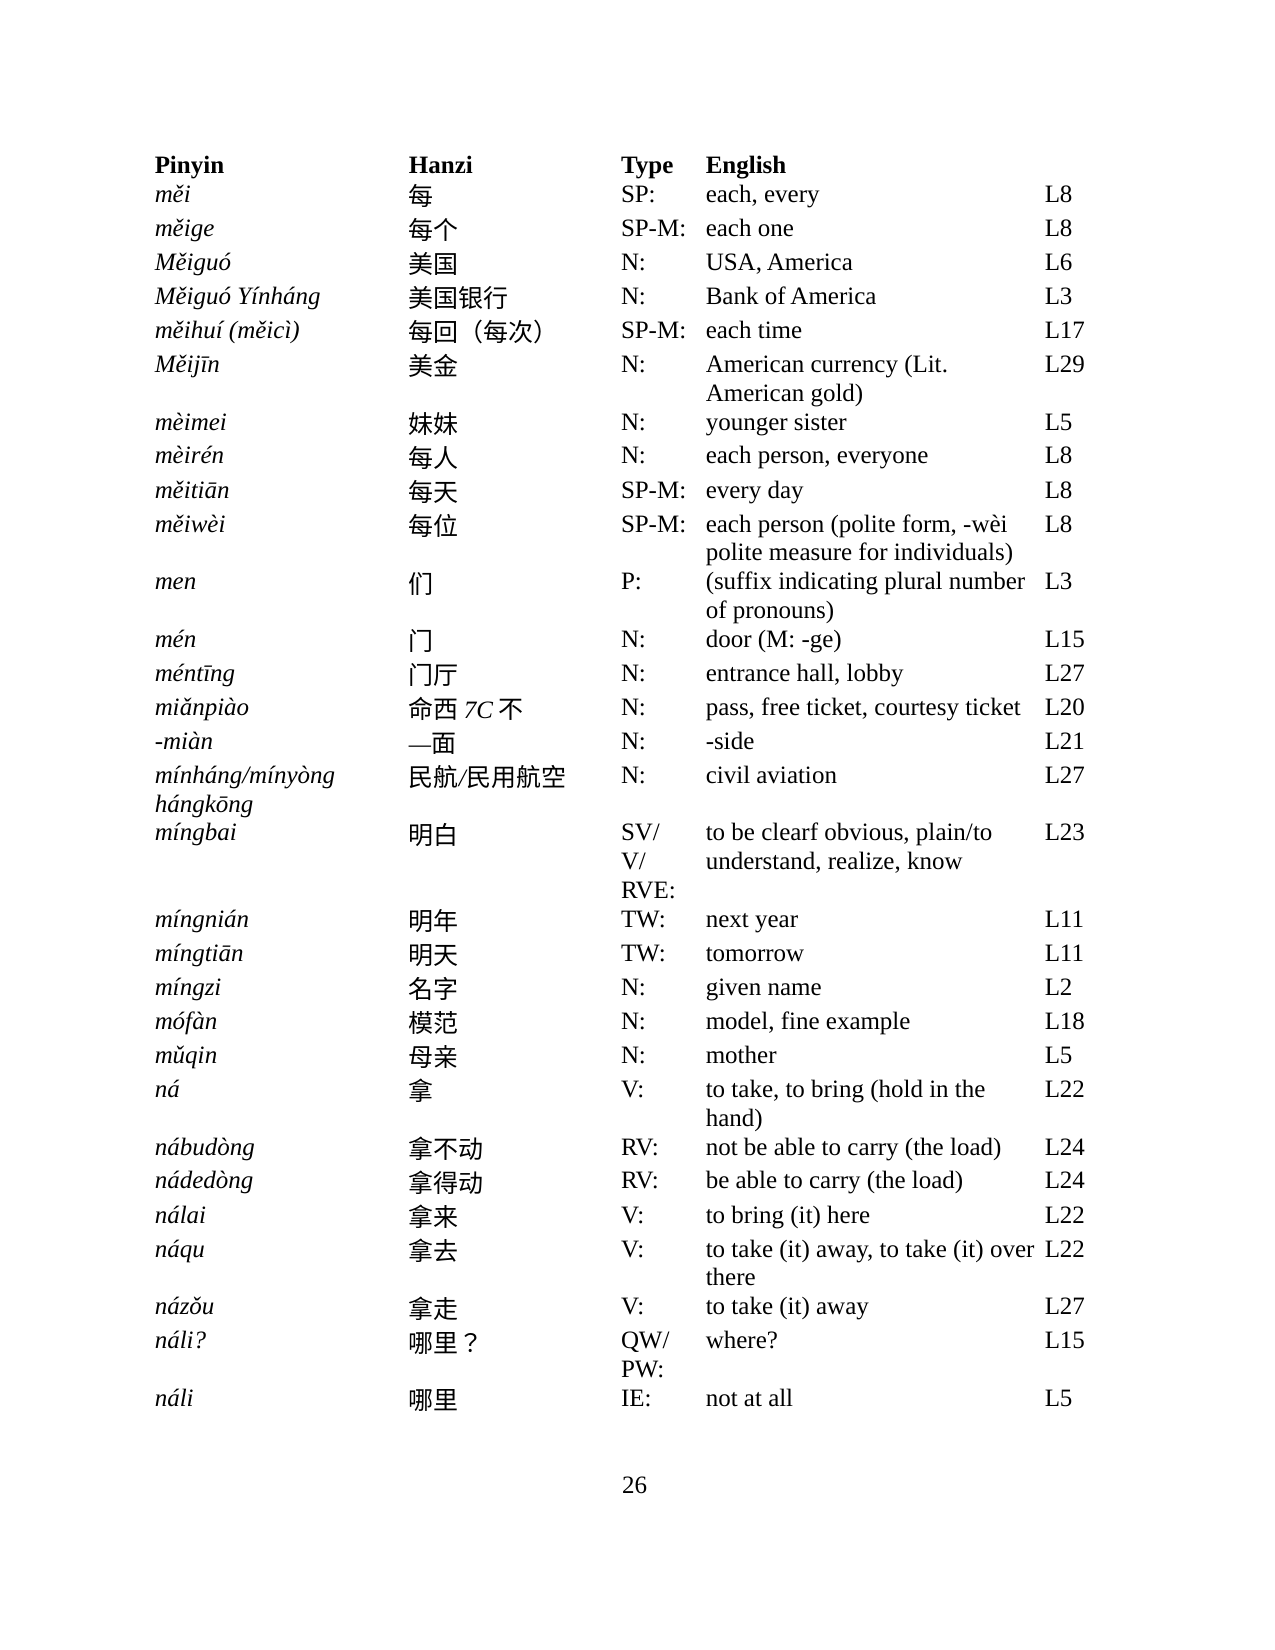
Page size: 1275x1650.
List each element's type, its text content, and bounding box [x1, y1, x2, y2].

table_cell entrance hall, lobby [701, 658, 1040, 692]
table_cell L8 [1040, 179, 1125, 213]
table_cell 拿去 [404, 1234, 616, 1291]
table_cell model, fine example [701, 1006, 1040, 1040]
table_cell each one [701, 213, 1040, 247]
table_cell míngtiān [150, 938, 404, 972]
table_cell mínháng/mínyòng hángkōng [150, 760, 404, 817]
table_cell 明年 [404, 904, 616, 938]
table_cell mother [701, 1040, 1040, 1074]
table_cell L15 [1040, 624, 1125, 658]
table_cell N: [616, 349, 701, 407]
table_cell 每位 [404, 509, 616, 566]
table_cell RV: [616, 1166, 701, 1200]
table_cell L23 [1040, 818, 1125, 904]
table_header Hanzi [404, 150, 616, 179]
table_cell L11 [1040, 938, 1125, 972]
table_cell miǎnpiào [150, 692, 404, 726]
table_cell 母亲 [404, 1040, 616, 1074]
table_cell Měiguó [150, 247, 404, 281]
table_cell 每个 [404, 213, 616, 247]
table_cell L21 [1040, 726, 1125, 760]
table_cell American currency (Lit. American gold) [701, 349, 1040, 407]
table_cell next year [701, 904, 1040, 938]
table_cell Měijīn [150, 349, 404, 407]
table_cell L27 [1040, 658, 1125, 692]
table_cell nálai [150, 1200, 404, 1234]
table_cell náqu [150, 1234, 404, 1291]
table_cell mǔqin [150, 1040, 404, 1074]
table_cell měiwèi [150, 509, 404, 566]
table_cell each person, everyone [701, 441, 1040, 475]
table_cell míngnián [150, 904, 404, 938]
table_cell L24 [1040, 1132, 1125, 1166]
table_cell IE: [616, 1383, 701, 1417]
table_cell N: [616, 407, 701, 441]
table_cell N: [616, 1040, 701, 1074]
table_cell názǒu [150, 1291, 404, 1325]
table_cell N: [616, 624, 701, 658]
table_cell V: [616, 1200, 701, 1234]
table_cell 明天 [404, 938, 616, 972]
table_cell N: [616, 760, 701, 817]
table_cell N: [616, 726, 701, 760]
table_cell (suffix indicating plural number of pronouns) [701, 566, 1040, 624]
table_cell SP-M: [616, 315, 701, 349]
table_cell L5 [1040, 1040, 1125, 1074]
table_cell where? [701, 1325, 1040, 1383]
table_cell L3 [1040, 566, 1125, 624]
table_cell to take (it) away [701, 1291, 1040, 1325]
table_cell N: [616, 247, 701, 281]
table_cell 模范 [404, 1006, 616, 1040]
table_cell TW: [616, 904, 701, 938]
table_cell SP-M: [616, 213, 701, 247]
table_cell 妹妹 [404, 407, 616, 441]
table_cell 美金 [404, 349, 616, 407]
table_cell L8 [1040, 441, 1125, 475]
table_cell L3 [1040, 281, 1125, 315]
table_cell be able to carry (the load) [701, 1166, 1040, 1200]
table_cell měi [150, 179, 404, 213]
table_cell N: [616, 281, 701, 315]
table_cell men [150, 566, 404, 624]
table_cell 每天 [404, 475, 616, 509]
table_cell 拿来 [404, 1200, 616, 1234]
table_cell míngbai [150, 818, 404, 904]
table_cell not at all [701, 1383, 1040, 1417]
table_cell méntīng [150, 658, 404, 692]
table_cell N: [616, 441, 701, 475]
table_cell V: [616, 1234, 701, 1291]
table_cell 哪里 [404, 1383, 616, 1417]
table_cell 拿得动 [404, 1166, 616, 1200]
table_cell pass, free ticket, courtesy ticket [701, 692, 1040, 726]
table_cell L27 [1040, 1291, 1125, 1325]
table_cell náli? [150, 1325, 404, 1383]
table_cell 命西7C不 [404, 692, 616, 726]
table_cell RV: [616, 1132, 701, 1166]
table_cell USA, America [701, 247, 1040, 281]
table_cell P: [616, 566, 701, 624]
table_cell N: [616, 658, 701, 692]
table_cell 拿走 [404, 1291, 616, 1325]
table_cell mèimei [150, 407, 404, 441]
table_header [1040, 150, 1125, 179]
table_cell tomorrow [701, 938, 1040, 972]
table_cell L24 [1040, 1166, 1125, 1200]
table_cell door (M: -ge) [701, 624, 1040, 658]
table_cell nábudòng [150, 1132, 404, 1166]
table_cell 每回（每次） [404, 315, 616, 349]
table_cell to bring (it) here [701, 1200, 1040, 1234]
table_cell each, every [701, 179, 1040, 213]
table_cell to take (it) away, to take (it) over there [701, 1234, 1040, 1291]
table_cell 每人 [404, 441, 616, 475]
table_cell SP: [616, 179, 701, 213]
table_cell L17 [1040, 315, 1125, 349]
table_cell given name [701, 972, 1040, 1006]
table_cell 民航/民用航空 [404, 760, 616, 817]
table_cell L20 [1040, 692, 1125, 726]
table_cell L18 [1040, 1006, 1125, 1040]
table_cell 拿不动 [404, 1132, 616, 1166]
table_cell 门 [404, 624, 616, 658]
table_cell 美国银行 [404, 281, 616, 315]
table_cell L8 [1040, 475, 1125, 509]
table_cell L15 [1040, 1325, 1125, 1383]
table_cell 拿 [404, 1074, 616, 1132]
table_cell 美国 [404, 247, 616, 281]
table_cell L8 [1040, 509, 1125, 566]
table_cell 明白 [404, 818, 616, 904]
table_cell N: [616, 1006, 701, 1040]
table_cell V: [616, 1074, 701, 1132]
table_cell 们 [404, 566, 616, 624]
table_cell měihuí (měicì) [150, 315, 404, 349]
table_cell N: [616, 692, 701, 726]
table_cell L2 [1040, 972, 1125, 1006]
table_cell V: [616, 1291, 701, 1325]
table_header Pinyin [150, 150, 404, 179]
table_header Type [616, 150, 701, 179]
table_cell TW: [616, 938, 701, 972]
table_cell QW/PW: [616, 1325, 701, 1383]
table_cell L22 [1040, 1200, 1125, 1234]
table_cell L5 [1040, 1383, 1125, 1417]
table_cell every day [701, 475, 1040, 509]
table_cell 哪里？ [404, 1325, 616, 1383]
table_cell 每 [404, 179, 616, 213]
table_cell L6 [1040, 247, 1125, 281]
table_cell nádedòng [150, 1166, 404, 1200]
table_cell -miàn [150, 726, 404, 760]
table_cell SP-M: [616, 475, 701, 509]
table_header English [701, 150, 1040, 179]
table_cell L5 [1040, 407, 1125, 441]
table_cell SP-M: [616, 509, 701, 566]
table_cell L22 [1040, 1074, 1125, 1132]
table_cell -side [701, 726, 1040, 760]
table_cell L29 [1040, 349, 1125, 407]
table_cell 名字 [404, 972, 616, 1006]
table_cell mófàn [150, 1006, 404, 1040]
table_cell civil aviation [701, 760, 1040, 817]
table_cell měitiān [150, 475, 404, 509]
table_cell SV/V/RVE: [616, 818, 701, 904]
table_cell to take, to bring (hold in the hand) [701, 1074, 1040, 1132]
table_cell each person (polite form, -wèi polite measure for individuals) [701, 509, 1040, 566]
table_cell L27 [1040, 760, 1125, 817]
table_cell —面 [404, 726, 616, 760]
table_cell L11 [1040, 904, 1125, 938]
table_cell younger sister [701, 407, 1040, 441]
table_cell měige [150, 213, 404, 247]
table_cell L8 [1040, 213, 1125, 247]
table_cell Bank of America [701, 281, 1040, 315]
table_cell 门厅 [404, 658, 616, 692]
table_cell not be able to carry (the load) [701, 1132, 1040, 1166]
table_cell mén [150, 624, 404, 658]
table_cell náli [150, 1383, 404, 1417]
table_cell L22 [1040, 1234, 1125, 1291]
table_cell míngzi [150, 972, 404, 1006]
table_cell each time [701, 315, 1040, 349]
table_cell ná [150, 1074, 404, 1132]
table_cell N: [616, 972, 701, 1006]
table_cell to be clearf obvious, plain/to understand, realize, know [701, 818, 1040, 904]
table_cell mèirén [150, 441, 404, 475]
table_cell Měiguó Yínháng [150, 281, 404, 315]
